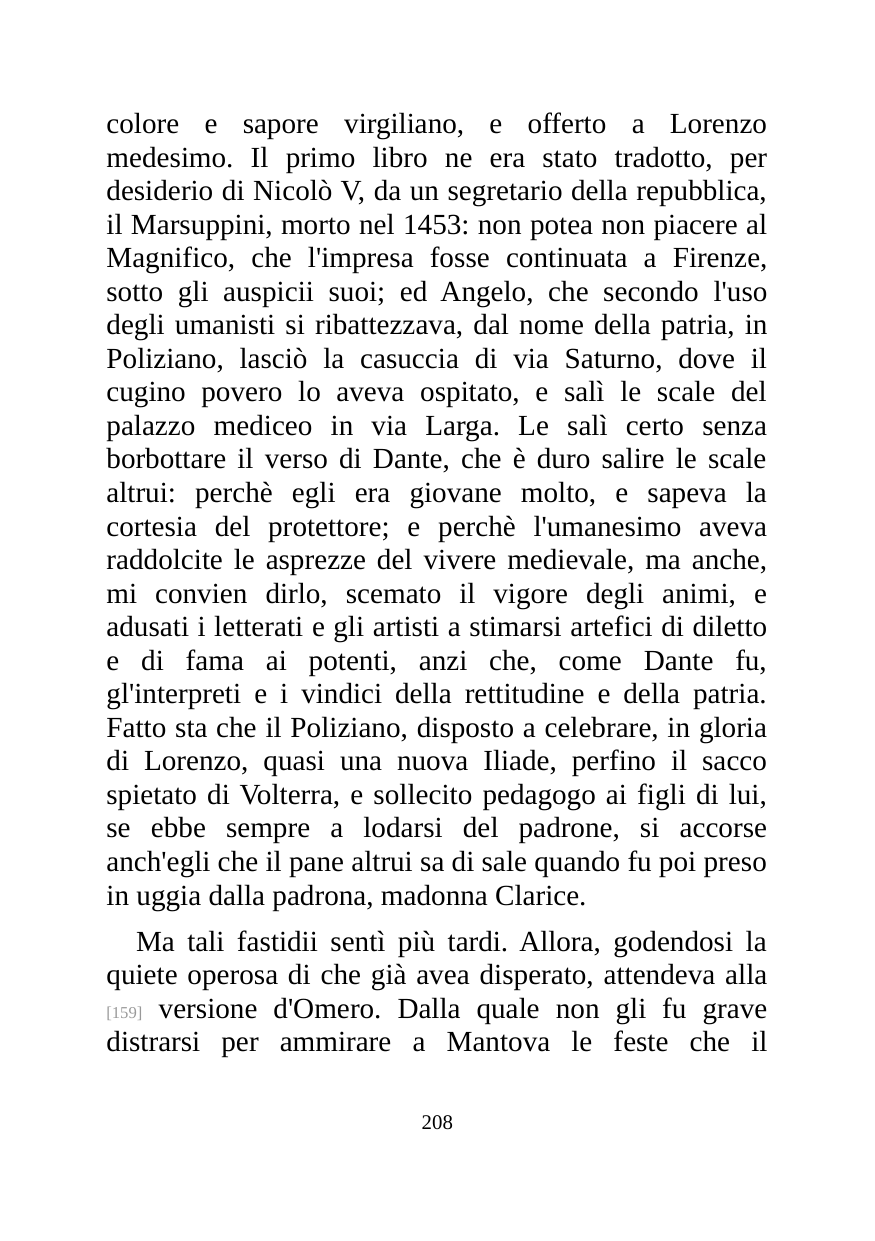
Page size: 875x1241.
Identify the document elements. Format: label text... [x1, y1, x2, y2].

text colore e sapore virgiliano, e offerto a Lorenzo medesimo. Il primo libro ne era stato tradotto, per desiderio di Nicolò V, da un segretario della repubblica, il Marsuppini, morto nel 1453: non potea non piacere al Magnifico, che l'impresa fosse continuata a Firenze, sotto gli auspicii suoi; ed Angelo, che secondo l'uso degli umanisti si ribattezzava, dal nome della patria, in Poliziano, lasciò la casuccia di via Saturno, dove il cugino povero lo aveva ospitato, e salì le scale del palazzo mediceo in via Larga. Le salì certo senza borbottare il verso di Dante, che è duro salire le scale altrui: perchè egli era giovane molto, e sapeva la cortesia del protettore; e perchè l'umanesimo aveva raddolcite le asprezze del vivere medievale, ma anche, mi convien dirlo, scemato il vigore degli animi, e adusati i letterati e gli artisti a stimarsi artefici di diletto e di fama ai potenti, anzi che, come Dante fu, gl'interpreti e i vindici della rettitudine e della patria. Fatto sta che il Poliziano, disposto a celebrare, in gloria di Lorenzo, quasi una nuova Iliade, perfino il sacco spietato di Volterra, e sollecito pedagogo ai figli di lui, se ebbe sempre a lodarsi del padrone, si accorse anch'egli che il pane altrui sa di sale quando fu poi preso in uggia dalla padrona, madonna Clarice. [106, 106, 768, 911]
text Ma tali fastidii sentì più tardi. Allora, godendosi la quiete operosa di che già avea disperato, attendeva alla [159] versione d'Omero. Dalla quale non gli fu grave distrarsi per ammirare a Mantova le feste che il [106, 924, 768, 1058]
